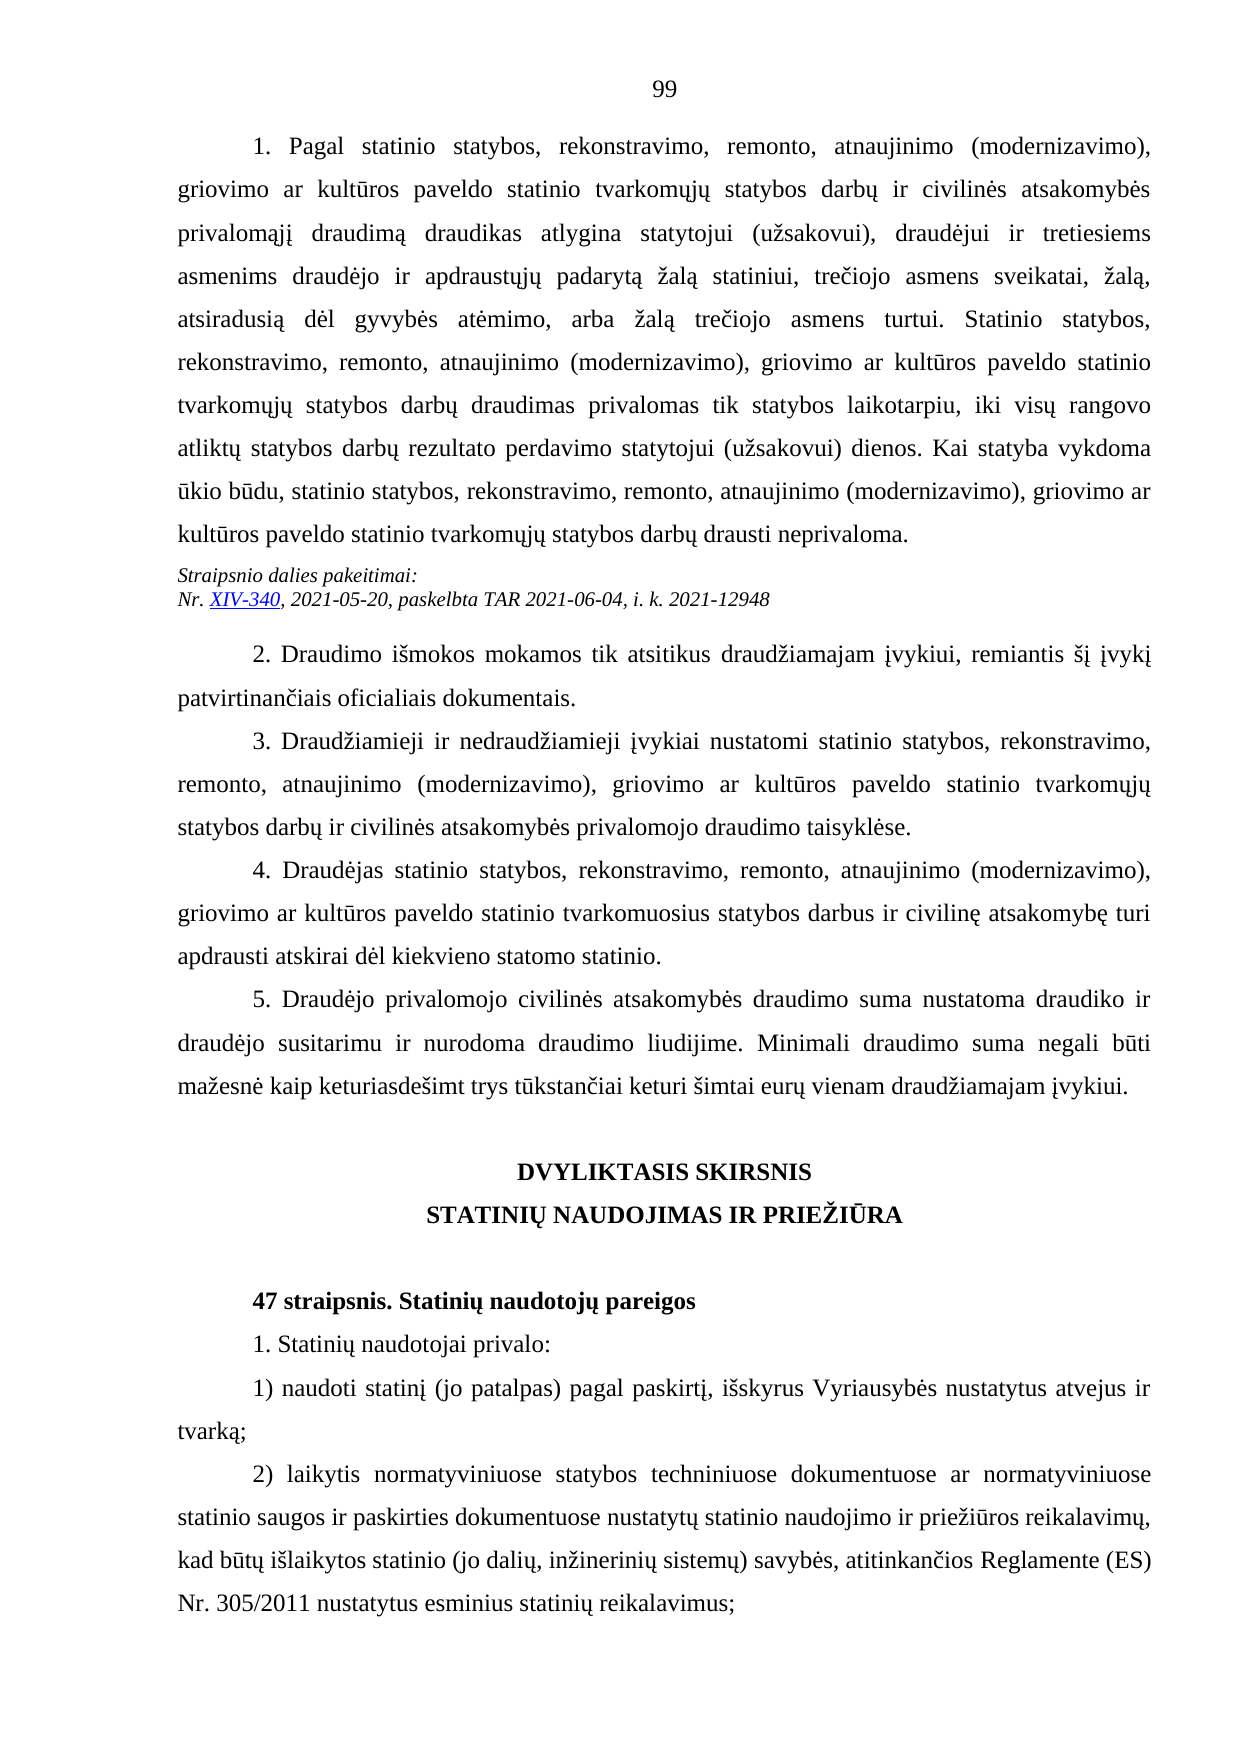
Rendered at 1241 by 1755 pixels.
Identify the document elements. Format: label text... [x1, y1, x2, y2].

text Nr. XIV-340, 2021-05-20, paskelbta TAR 2021-06-04, i. k. 2021-12948 [177, 587, 1152, 611]
text 47 straipsnis. Statinių naudotojų pareigos [177, 1286, 1152, 1315]
text 2) laikytis normatyviniuose statybos techniniuose dokumentuose ar normatyviniuose statinio saugos ir paskirties dokumentuose nustatytų statinio naudojimo ir priežiūros reikalavimų, kad būtų išlaikytos statinio (jo dalių, inžinerinių sistemų) savybės, atitinkančios Reglamente (ES) Nr. 305/2011 nustatytus esminius statinių reikalavimus; [177, 1459, 1152, 1617]
text 1. Pagal statinio statybos, rekonstravimo, remonto, atnaujinimo (modernizavimo), griovimo ar kultūros paveldo statinio tvarkomųjų statybos darbų ir civilinės atsakomybės privalomąjį draudimą draudikas atlygina statytojui (užsakovui), draudėjui ir tretiesiems asmenims draudėjo ir apdraustųjų padarytą žalą statiniui, trečiojo asmens sveikatai, žalą, atsiradusią dėl gyvybės atėmimo, arba žalą trečiojo asmens turtui. Statinio statybos, rekonstravimo, remonto, atnaujinimo (modernizavimo), griovimo ar kultūros paveldo statinio tvarkomųjų statybos darbų draudimas privalomas tik statybos laikotarpiu, iki visų rangovo atliktų statybos darbų rezultato perdavimo statytojui (užsakovui) dienos. Kai statyba vykdoma ūkio būdu, statinio statybos, rekonstravimo, remonto, atnaujinimo (modernizavimo), griovimo ar kultūros paveldo statinio tvarkomųjų statybos darbų drausti neprivaloma. [177, 131, 1152, 548]
text 5. Draudėjo privalomojo civilinės atsakomybės draudimo suma nustatoma draudiko ir draudėjo susitarimu ir nurodoma draudimo liudijime. Minimali draudimo suma negali būti mažesnė kaip keturiasdešimt trys tūkstančiai keturi šimtai eurų vienam draudžiamajam įvykiui. [177, 984, 1152, 1099]
text STATINIŲ NAUDOJIMAS IR PRIEŽIŪRA [177, 1200, 1152, 1229]
text 1. Statinių naudotojai privalo: [177, 1329, 1152, 1358]
text Straipsnio dalies pakeitimai: [177, 563, 1152, 587]
text 3. Draudžiamieji ir nedraudžiamieji įvykiai nustatomi statinio statybos, rekonstravimo, remonto, atnaujinimo (modernizavimo), griovimo ar kultūros paveldo statinio tvarkomųjų statybos darbų ir civilinės atsakomybės privalomojo draudimo taisyklėse. [177, 726, 1152, 841]
text 4. Draudėjas statinio statybos, rekonstravimo, remonto, atnaujinimo (modernizavimo), griovimo ar kultūros paveldo statinio tvarkomuosius statybos darbus ir civilinę atsakomybę turi apdrausti atskirai dėl kiekvieno statomo statinio. [177, 855, 1152, 970]
text 2. Draudimo išmokos mokamos tik atsitikus draudžiamajam įvykiui, remiantis šį įvykį patvirtinančiais oficialiais dokumentais. [177, 639, 1152, 711]
text DVYLIKTASIS SKIRSNIS [177, 1157, 1152, 1186]
text 1) naudoti statinį (jo patalpas) pagal paskirtį, išskyrus Vyriausybės nustatytus atvejus ir tvarką; [177, 1373, 1152, 1444]
